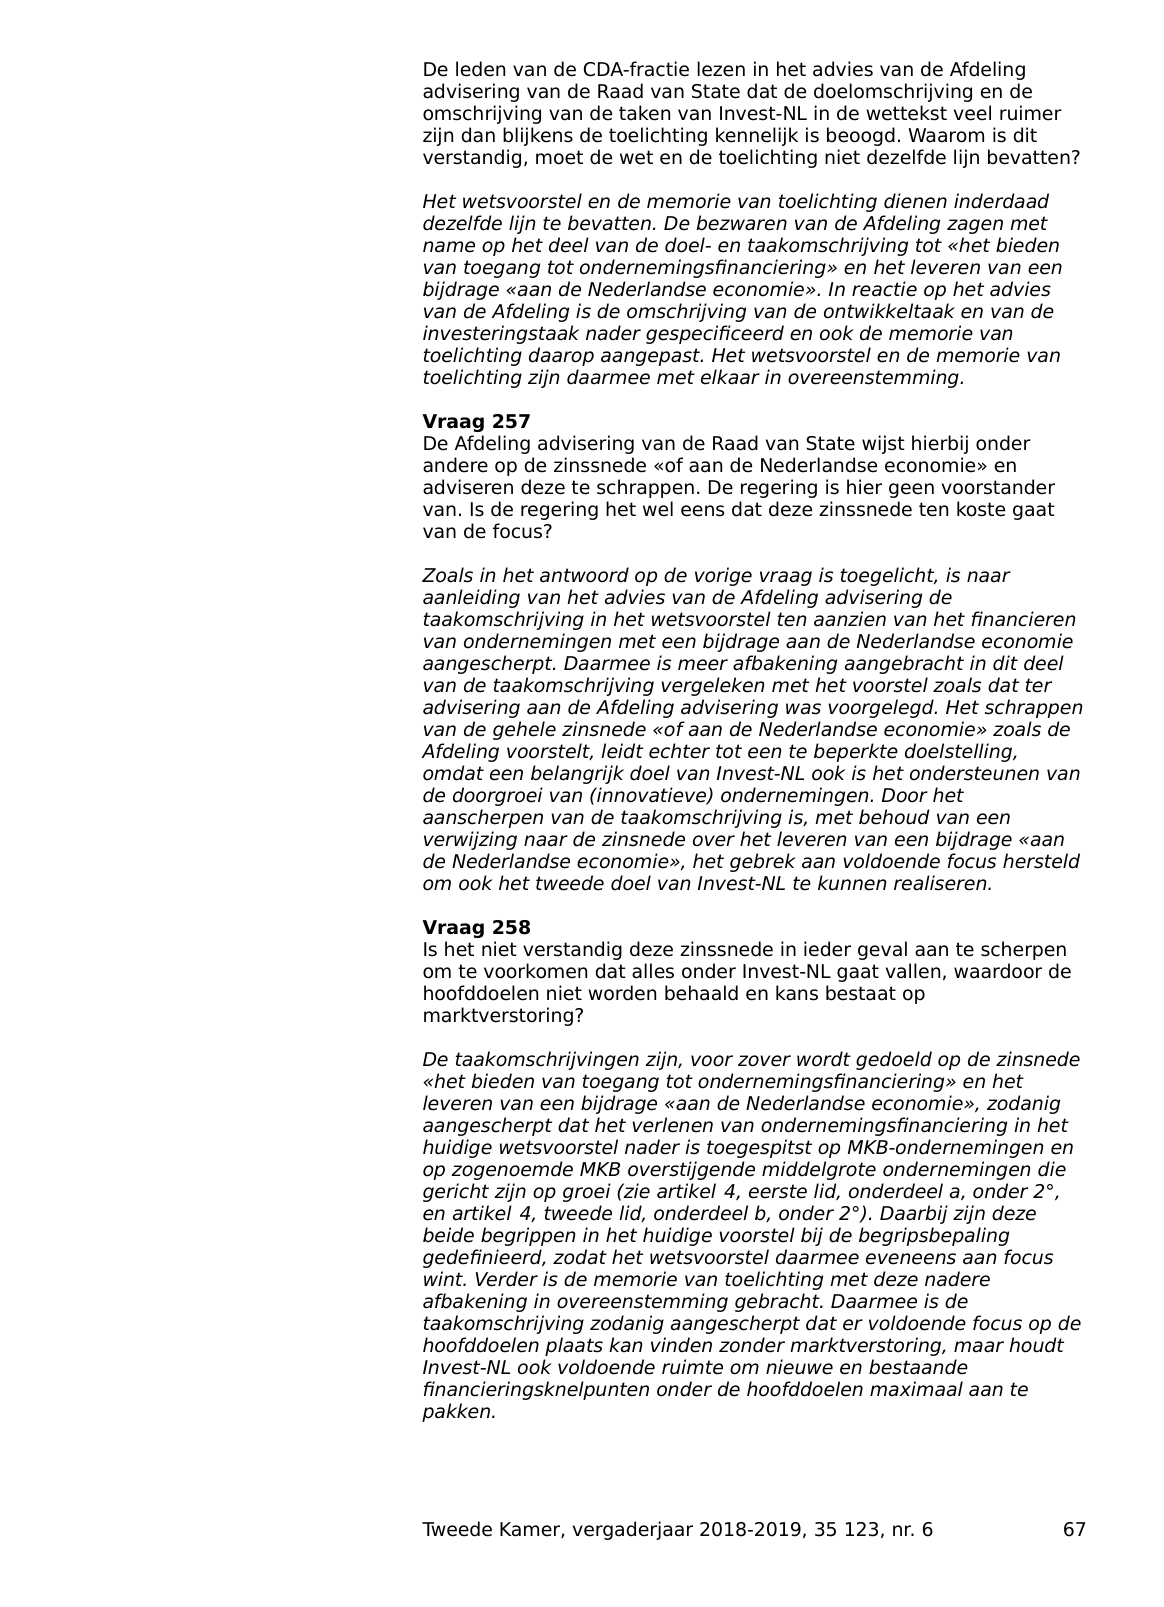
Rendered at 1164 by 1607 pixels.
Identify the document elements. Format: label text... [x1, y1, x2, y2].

text Vraag 257 [422, 411, 1087, 433]
text De taakomschrijvingen zijn, voor zover wordt gedoeld op de zinsnede «het bieden van toegang tot ondernemingsfinanciering» en het leveren van een bijdrage «aan de Nederlandse economie», zodanig aangescherpt dat het verlenen van ondernemingsfinanciering in het huidige wetsvoorstel nader is toegespitst op MKB-ondernemingen en op zogenoemde MKB overstijgende middelgrote ondernemingen die gericht zijn op groei (zie artikel 4, eerste lid, onderdeel a, onder 2°, en artikel 4, tweede lid, onderdeel b, onder 2°). Daarbij zijn deze beide begrippen in het huidige voorstel bij de begripsbepaling gedefinieerd, zodat het wetsvoorstel daarmee eveneens aan focus wint. Verder is de memorie van toelichting met deze nadere afbakening in overeenstemming gebracht. Daarmee is de taakomschrijving zodanig aangescherpt dat er voldoende focus op de hoofddoelen plaats kan vinden zonder marktverstoring, maar houdt Invest-NL ook voldoende ruimte om nieuwe en bestaande financieringsknelpunten onder de hoofddoelen maximaal aan te pakken. [422, 1049, 1087, 1423]
text Het wetsvoorstel en de memorie van toelichting dienen inderdaad dezelfde lijn te bevatten. De bezwaren van de Afdeling zagen met name op het deel van de doel- en taakomschrijving tot «het bieden van toegang tot ondernemingsfinanciering» en het leveren van een bijdrage «aan de Nederlandse economie». In reactie op het advies van de Afdeling is de omschrijving van de ontwikkeltaak en van de investeringstaak nader gespecificeerd en ook de memorie van toelichting daarop aangepast. Het wetsvoorstel en de memorie van toelichting zijn daarmee met elkaar in overeenstemming. [422, 191, 1087, 389]
text Is het niet verstandig deze zinssnede in ieder geval aan te scherpen om te voorkomen dat alles onder Invest-NL gaat vallen, waardoor de hoofddoelen niet worden behaald en kans bestaat op marktverstoring? [422, 939, 1087, 1027]
text Zoals in het antwoord op de vorige vraag is toegelicht, is naar aanleiding van het advies van de Afdeling advisering de taakomschrijving in het wetsvoorstel ten aanzien van het financieren van ondernemingen met een bijdrage aan de Nederlandse economie aangescherpt. Daarmee is meer afbakening aangebracht in dit deel van de taakomschrijving vergeleken met het voorstel zoals dat ter advisering aan de Afdeling advisering was voorgelegd. Het schrappen van de gehele zinsnede «of aan de Nederlandse economie» zoals de Afdeling voorstelt, leidt echter tot een te beperkte doelstelling, omdat een belangrijk doel van Invest-NL ook is het ondersteunen van de doorgroei van (innovatieve) ondernemingen. Door het aanscherpen van de taakomschrijving is, met behoud van een verwijzing naar de zinsnede over het leveren van een bijdrage «aan de Nederlandse economie», het gebrek aan voldoende focus hersteld om ook het tweede doel van Invest-NL te kunnen realiseren. [422, 565, 1087, 895]
text Vraag 258 [422, 917, 1087, 939]
text De Afdeling advisering van de Raad van State wijst hierbij onder andere op de zinssnede «of aan de Nederlandse economie» en adviseren deze te schrappen. De regering is hier geen voorstander van. Is de regering het wel eens dat deze zinssnede ten koste gaat van de focus? [422, 433, 1087, 543]
text De leden van de CDA-fractie lezen in het advies van de Afdeling advisering van de Raad van State dat de doelomschrijving en de omschrijving van de taken van Invest-NL in de wettekst veel ruimer zijn dan blijkens de toelichting kennelijk is beoogd. Waarom is dit verstandig, moet de wet en de toelichting niet dezelfde lijn bevatten? [422, 59, 1087, 169]
